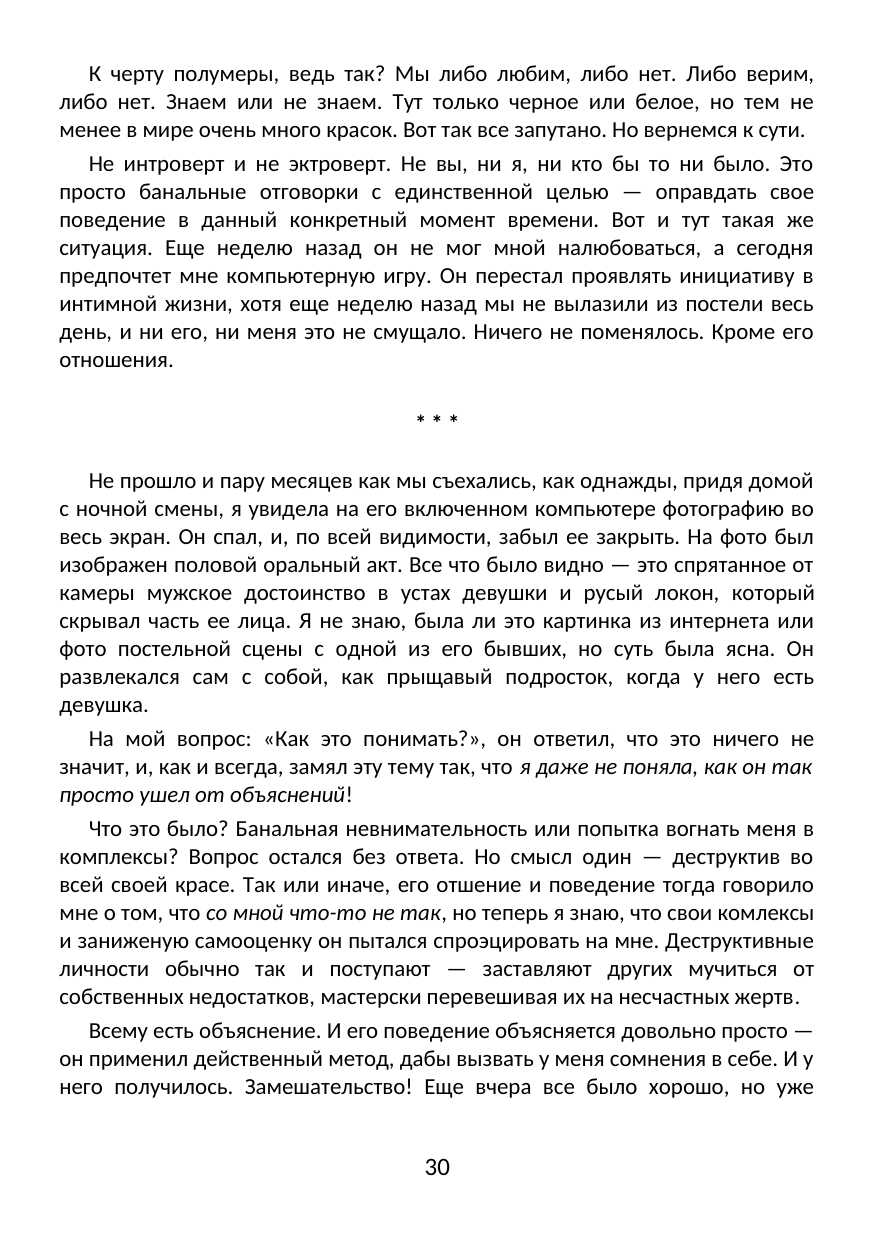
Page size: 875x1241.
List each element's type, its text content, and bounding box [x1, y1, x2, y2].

text На мой вопрос: «Как это понимать?», он ответил, что это ничего не значит, и, как и всегда, замял эту тему так, что я даже не поняла, как он так просто ушел от объяснений! [59, 724, 815, 808]
text Всему есть объяснение. И его поведение объясняется довольно просто — он применил действенный метод, дабы вызвать у меня сомнения в себе. И у него получилось. Замешательство! Еще вчера все было хорошо, но уже [59, 1016, 815, 1100]
subtitle * * * [59, 409, 815, 437]
text К черту полумеры, ведь так? Мы либо любим, либо нет. Либо верим, либо нет. Знаем или не знаем. Тут только черное или белое, но тем не менее в мире очень много красок. Вот так все запутано. Но вернемся к сути. [59, 59, 815, 143]
text Не интроверт и не эктроверт. Не вы, ни я, ни кто бы то ни было. Это просто банальные отговорки с единственной целью — оправдать свое поведение в данный конкретный момент времени. Вот и тут такая же ситуация. Еще неделю назад он не мог мной налюбоваться, а сегодня предпочтет мне компьютерную игру. Он перестал проявлять инициативу в интимной жизни, хотя еще неделю назад мы не вылазили из постели весь день, и ни его, ни меня это не смущало. Ничего не поменялось. Кроме его отношения. [59, 149, 815, 373]
text Что это было? Банальная невнимательность или попытка вогнать меня в комплексы? Вопрос остался без ответа. Но смысл один — деструктив во всей своей красе. Так или иначе, его отшение и поведение тогда говорило мне о том, что со мной что-то не так, но теперь я знаю, что свои комлексы и заниженую самооценку он пытался спроэцировать на мне. Деструктивные личности обычно так и поступают — заставляют других мучиться от собственных недостатков, мастерски перевешивая их на несчастных жертв. [59, 814, 815, 1010]
text Не прошло и пару месяцев как мы съехались, как однажды, придя домой с ночной смены, я увидела на его включенном компьютере фотографию во весь экран. Он спал, и, по всей видимости, забыл ее закрыть. На фото был изображен половой оральный акт. Все что было видно — это спрятанное от камеры мужское достоинство в устах девушки и русый локон, который скрывал часть ее лица. Я не знаю, была ли это картинка из интернета или фото постельной сцены с одной из его бывших, но суть была ясна. Он развлекался сам с собой, как прыщавый подросток, когда у него есть девушка. [59, 466, 815, 718]
